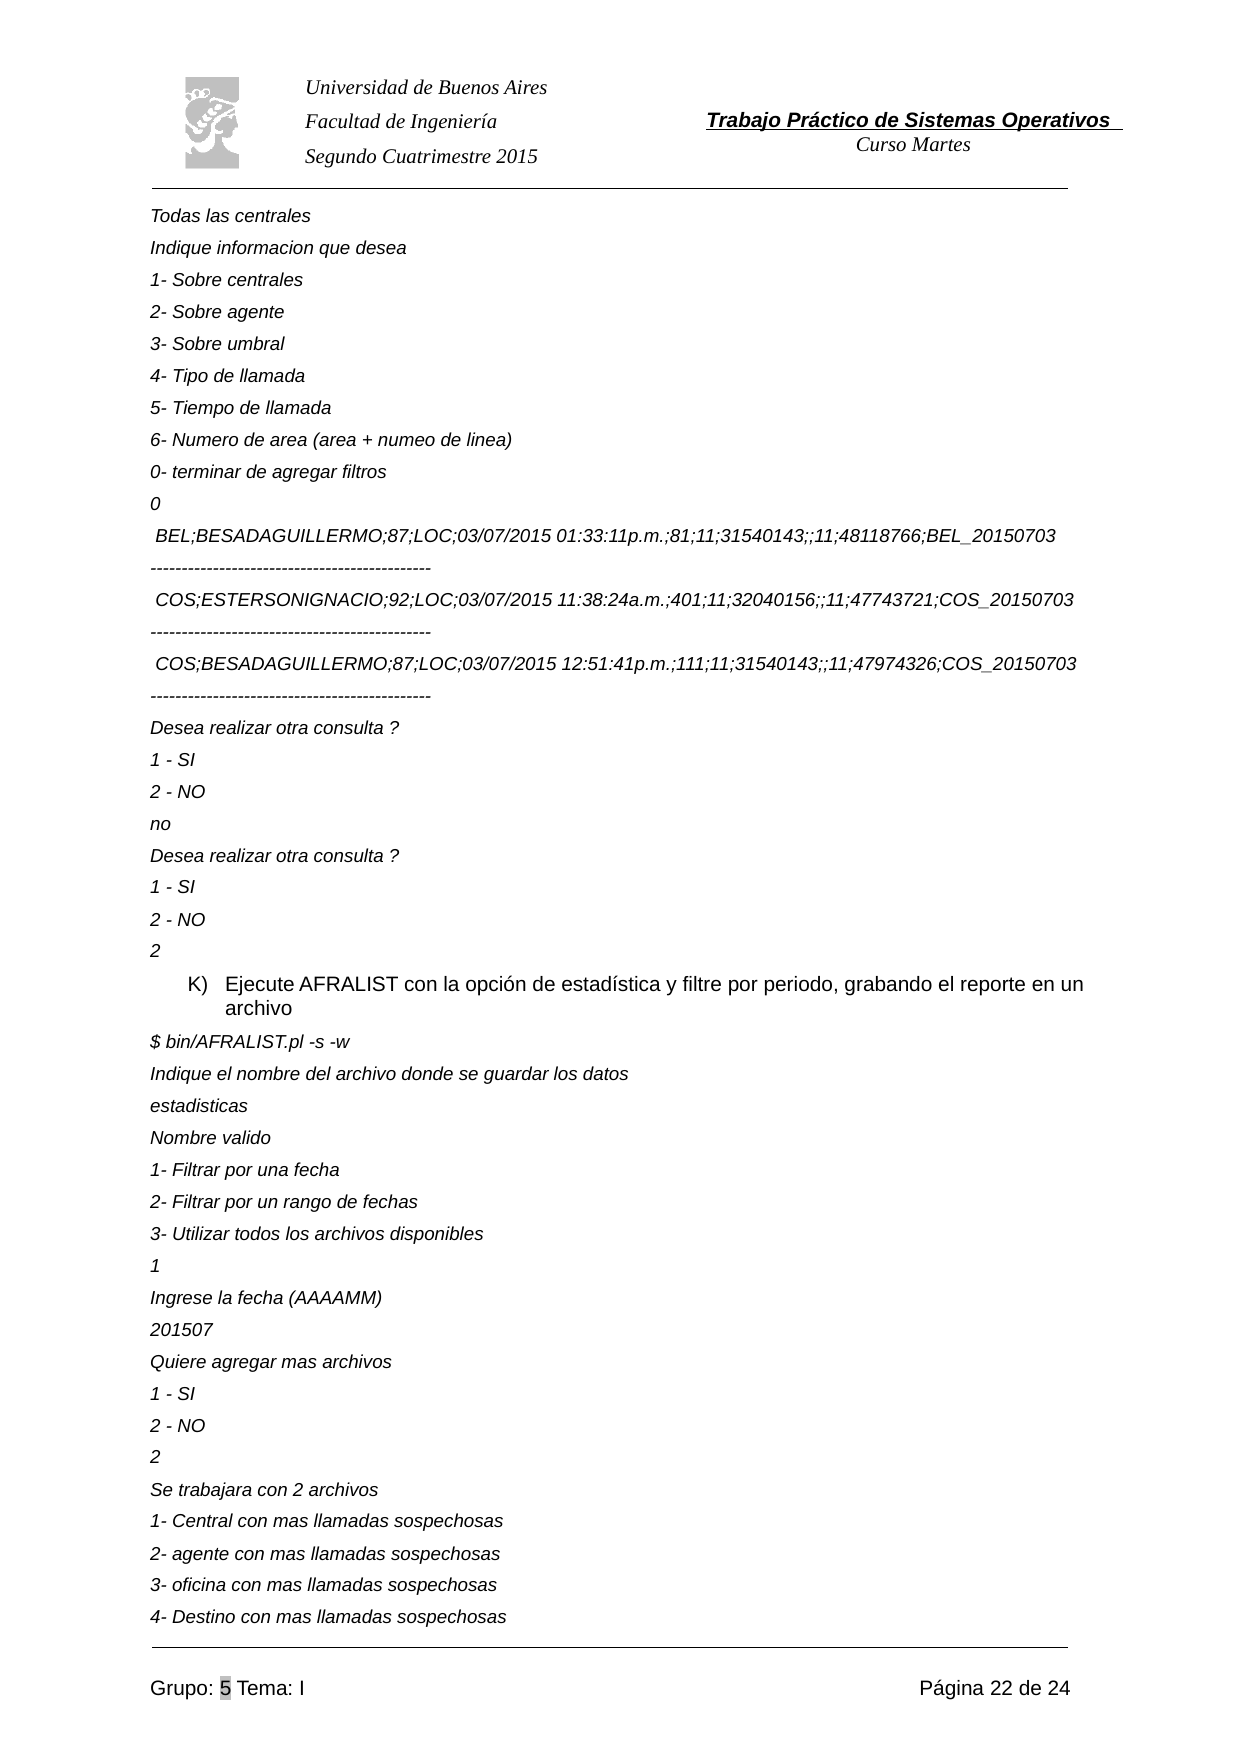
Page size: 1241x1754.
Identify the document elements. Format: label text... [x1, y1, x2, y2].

text 6- Numero de area (area + numeo de linea) [150, 429, 1090, 450]
text 1- Central con mas llamadas sospechosas [150, 1510, 1090, 1532]
text 2 [150, 940, 1090, 962]
text Se trabajara con 2 archivos [150, 1478, 1090, 1500]
text Quiere agregar mas archivos [150, 1350, 1090, 1372]
text 2 - NO [150, 1414, 1090, 1436]
text 1 [150, 1254, 1090, 1276]
text 0- terminar de agregar filtros [150, 461, 1090, 482]
text 2 - NO [150, 908, 1090, 930]
text 1- Filtrar por una fecha [150, 1158, 1090, 1180]
text 4- Tipo de llamada [150, 365, 1090, 386]
text 3- Utilizar todos los archivos disponibles [150, 1222, 1090, 1244]
text 1- Sobre centrales [150, 269, 1090, 290]
text 2 - NO [150, 780, 1090, 802]
text 0 [150, 493, 1090, 514]
picture [183, 74, 246, 171]
text 201507 [150, 1318, 1090, 1340]
text 4- Destino con mas llamadas sospechosas [150, 1606, 1090, 1628]
text --------------------------------------------- [150, 684, 1090, 706]
text $ bin/AFRALIST.pl -s -w [150, 1031, 1090, 1052]
text COS;BESADAGUILLERMO;87;LOC;03/07/2015 12:51:41p.m.;111;11;31540143;;11;47974326;COS_20150703 [150, 652, 1090, 674]
text 2- Sobre agente [150, 301, 1090, 322]
text 5- Tiempo de llamada [150, 397, 1090, 418]
text 3- Sobre umbral [150, 333, 1090, 354]
text BEL;BESADAGUILLERMO;87;LOC;03/07/2015 01:33:11p.m.;81;11;31540143;;11;48118766;BEL_20150703 [150, 524, 1090, 546]
text COS;ESTERSONIGNACIO;92;LOC;03/07/2015 11:38:24a.m.;401;11;32040156;;11;47743721;COS_20150703 [150, 588, 1090, 610]
text Ingrese la fecha (AAAAMM) [150, 1286, 1090, 1308]
text --------------------------------------------- [150, 557, 1090, 578]
text Indique informacion que desea [150, 237, 1090, 258]
text 1 - SI [150, 748, 1090, 770]
text Todas las centrales [150, 205, 1090, 226]
list Ejecute AFRALIST con la opción de estadística y filtre por periodo, grabando el reporte en un archivo [187, 972, 1090, 1020]
text no [150, 812, 1090, 834]
text Indique el nombre del archivo donde se guardar los datos [150, 1063, 1090, 1084]
text estadisticas [150, 1094, 1090, 1116]
text 2- Filtrar por un rango de fechas [150, 1191, 1090, 1212]
text 2- agente con mas llamadas sospechosas [150, 1542, 1090, 1564]
text 1 - SI [150, 1382, 1090, 1404]
text 3- oficina con mas llamadas sospechosas [150, 1574, 1090, 1596]
text Nombre valido [150, 1127, 1090, 1148]
text Desea realizar otra consulta ? [150, 716, 1090, 738]
text Desea realizar otra consulta ? [150, 844, 1090, 866]
text --------------------------------------------- [150, 621, 1090, 642]
text 2 [150, 1446, 1090, 1468]
text 1 - SI [150, 876, 1090, 898]
